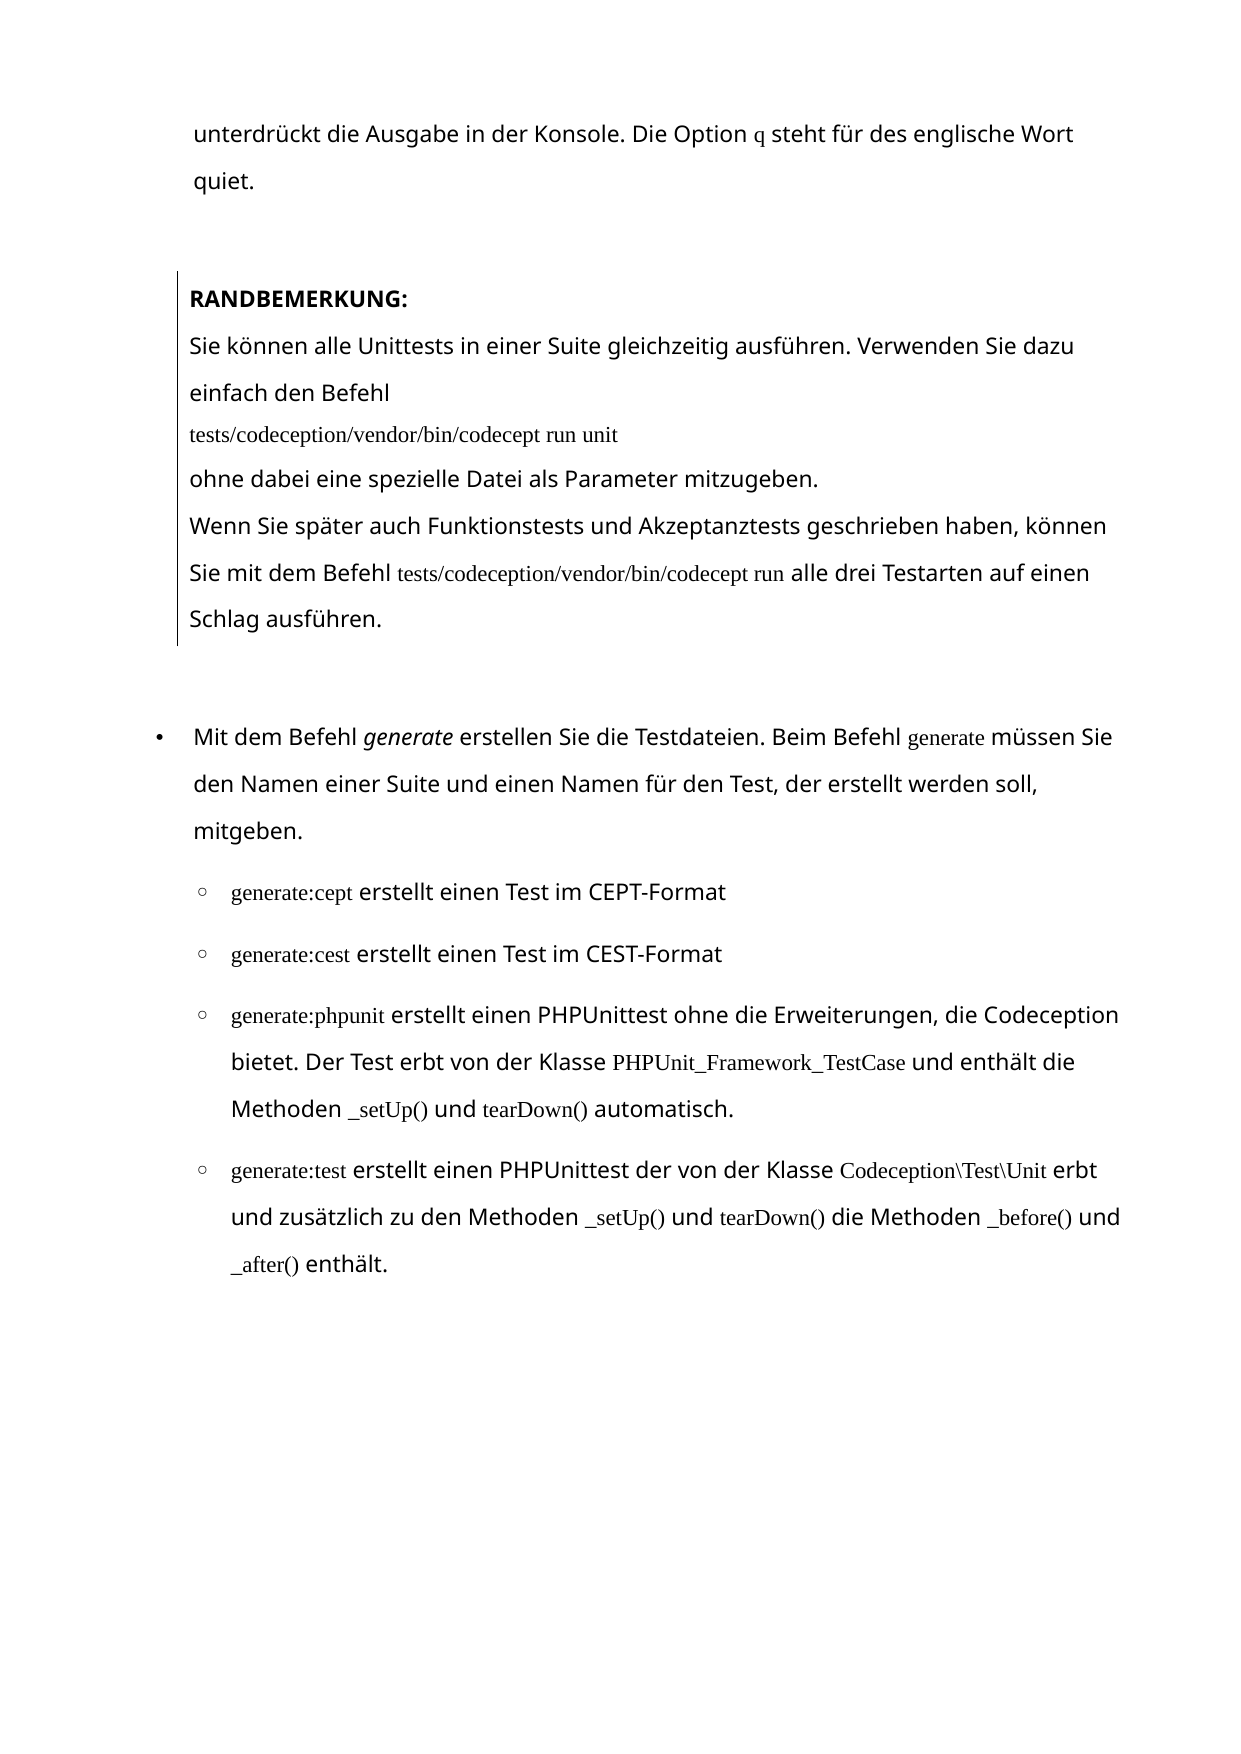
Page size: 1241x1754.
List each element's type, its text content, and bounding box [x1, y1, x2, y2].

list generate:cept erstellt einen Test im CEPT-Format [193, 876, 1122, 908]
list generate:test erstellt einen PHPUnittest der von der Klasse Codeception\Test\Unit erbt und zusätzlich zu den Methoden _setUp() und tearDown() die Methoden _before() und _after() enthält. [193, 1154, 1122, 1279]
list unterdrückt die Ausgabe in der Konsole. Die Option q steht für des englische Wort quiet. [156, 118, 1122, 196]
list generate:cest erstellt einen Test im CEST-Format [193, 938, 1122, 969]
list Mit dem Befehl generate erstellen Sie die Testdateien. Beim Befehl generate müssen Sie den Namen einer Suite und einen Namen für den Test, der erstellt werden soll, mitgeben. [156, 721, 1122, 846]
list generate:phpunit erstellt einen PHPUnittest ohne die Erweiterungen, die Codeception bietet. Der Test erbt von der Klasse PHPUnit_Framework_TestCase und enthält die Methoden _setUp() und tearDown() automatisch. [193, 999, 1122, 1124]
text RANDBEMERKUNG: Sie können alle Unittests in einer Suite gleichzeitig ausführen. Verwenden Sie dazu einfach den Befehl tests/codeception/vendor/bin/codecept run unit ohne dabei eine spezielle Datei als Parameter mitzugeben. Wenn Sie später auch Funktionstests und Akzeptanztests geschrieben haben, können Sie mit dem Befehl tests/codeception/vendor/bin/codecept run alle drei Testarten auf einen Schlag ausführen. [178, 271, 1122, 646]
